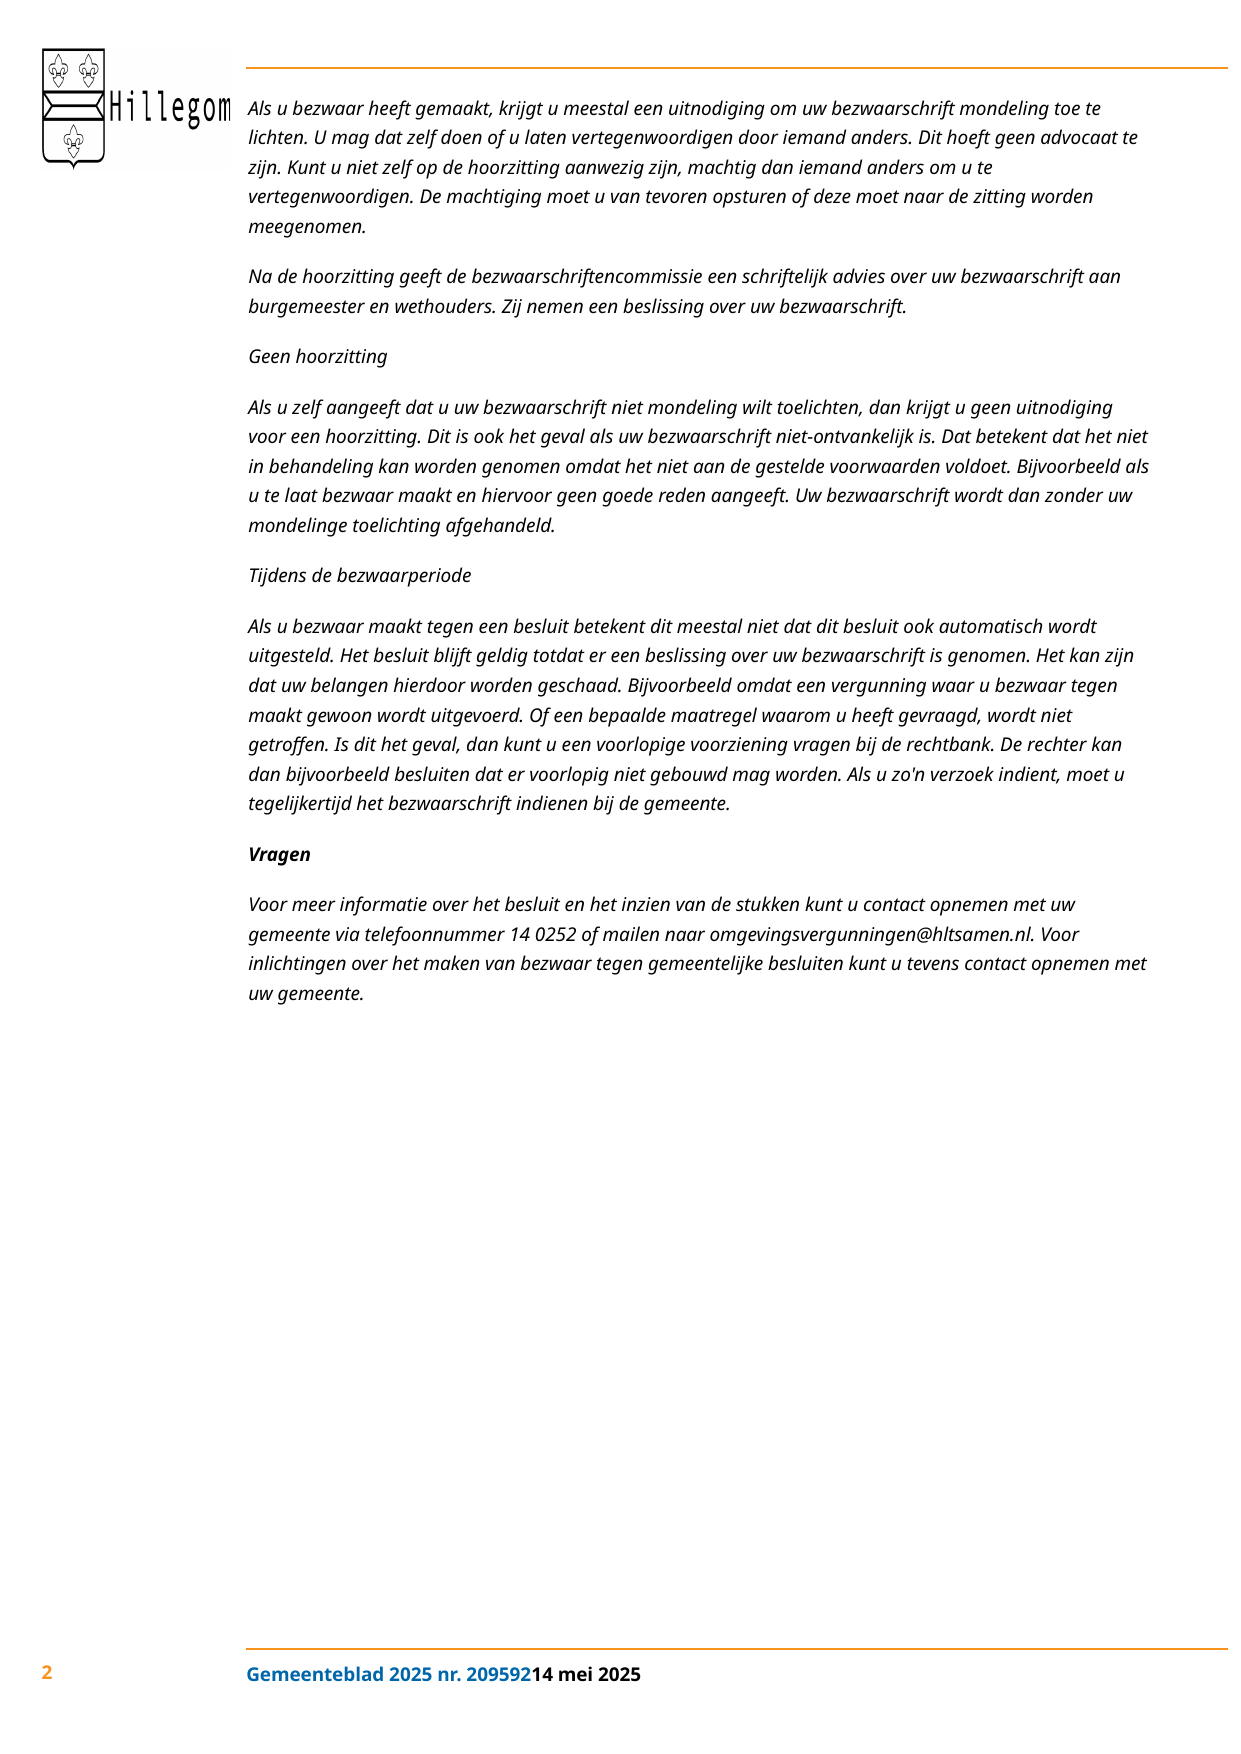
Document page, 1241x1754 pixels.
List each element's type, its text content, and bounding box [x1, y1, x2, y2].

text Vragen [248, 841, 1152, 867]
picture [41, 47, 231, 172]
text Als u bezwaar heeft gemaakt, krijgt u meestal een uitnodiging om uw bezwaarschrift mondeling toe te lichten. U mag dat zelf doen of u laten vertegenwoordigen door iemand anders. Dit hoeft geen advocaat te zijn. Kunt u niet zelf op de hoorzitting aanwezig zijn, machtig dan iemand anders om u te vertegenwoordigen. De machtiging moet u van tevoren opsturen of deze moet naar de zitting worden meegenomen. [248, 95, 1152, 239]
text Na de hoorzitting geeft de bezwaarschriftencommissie een schriftelijk advies over uw bezwaarschrift aan burgemeester en wethouders. Zij nemen een beslissing over uw bezwaarschrift. [248, 263, 1152, 319]
text Als u bezwaar maakt tegen een besluit betekent dit meestal niet dat dit besluit ook automatisch wordt uitgesteld. Het besluit blijft geldig totdat er een beslissing over uw bezwaarschrift is genomen. Het kan zijn dat uw belangen hierdoor worden geschaad. Bijvoorbeeld omdat een vergunning waar u bezwaar tegen maakt gewoon wordt uitgevoerd. Of een bepaalde maatregel waarom u heeft gevraagd, wordt niet getroffen. Is dit het geval, dan kunt u een voorlopige voorziening vragen bij de rechtbank. De rechter kan dan bijvoorbeeld besluiten dat er voorlopig niet gebouwd mag worden. Als u zo'n verzoek indient, moet u tegelijkertijd het bezwaarschrift indienen bij de gemeente. [248, 613, 1152, 816]
text Tijdens de bezwaarperiode [248, 563, 1152, 588]
text Als u zelf aangeeft dat u uw bezwaarschrift niet mondeling wilt toelichten, dan krijgt u geen uitnodiging voor een hoorzitting. Dit is ook het geval als uw bezwaarschrift niet-ontvankelijk is. Dat betekent dat het niet in behandeling kan worden genomen omdat het niet aan de gestelde voorwaarden voldoet. Bijvoorbeeld als u te laat bezwaar maakt en hiervoor geen goede reden aangeeft. Uw bezwaarschrift wordt dan zonder uw mondelinge toelichting afgehandeld. [248, 394, 1152, 538]
text Geen hoorzitting [248, 343, 1152, 369]
text Voor meer informatie over het besluit en het inzien van de stukken kunt u contact opnemen met uw gemeente via telefoonnummer 14 0252 of mailen naar omgevingsvergunningen@hltsamen.nl. Voor inlichtingen over het maken van bezwaar tegen gemeentelijke besluiten kunt u tevens contact opnemen met uw gemeente. [248, 891, 1152, 1006]
